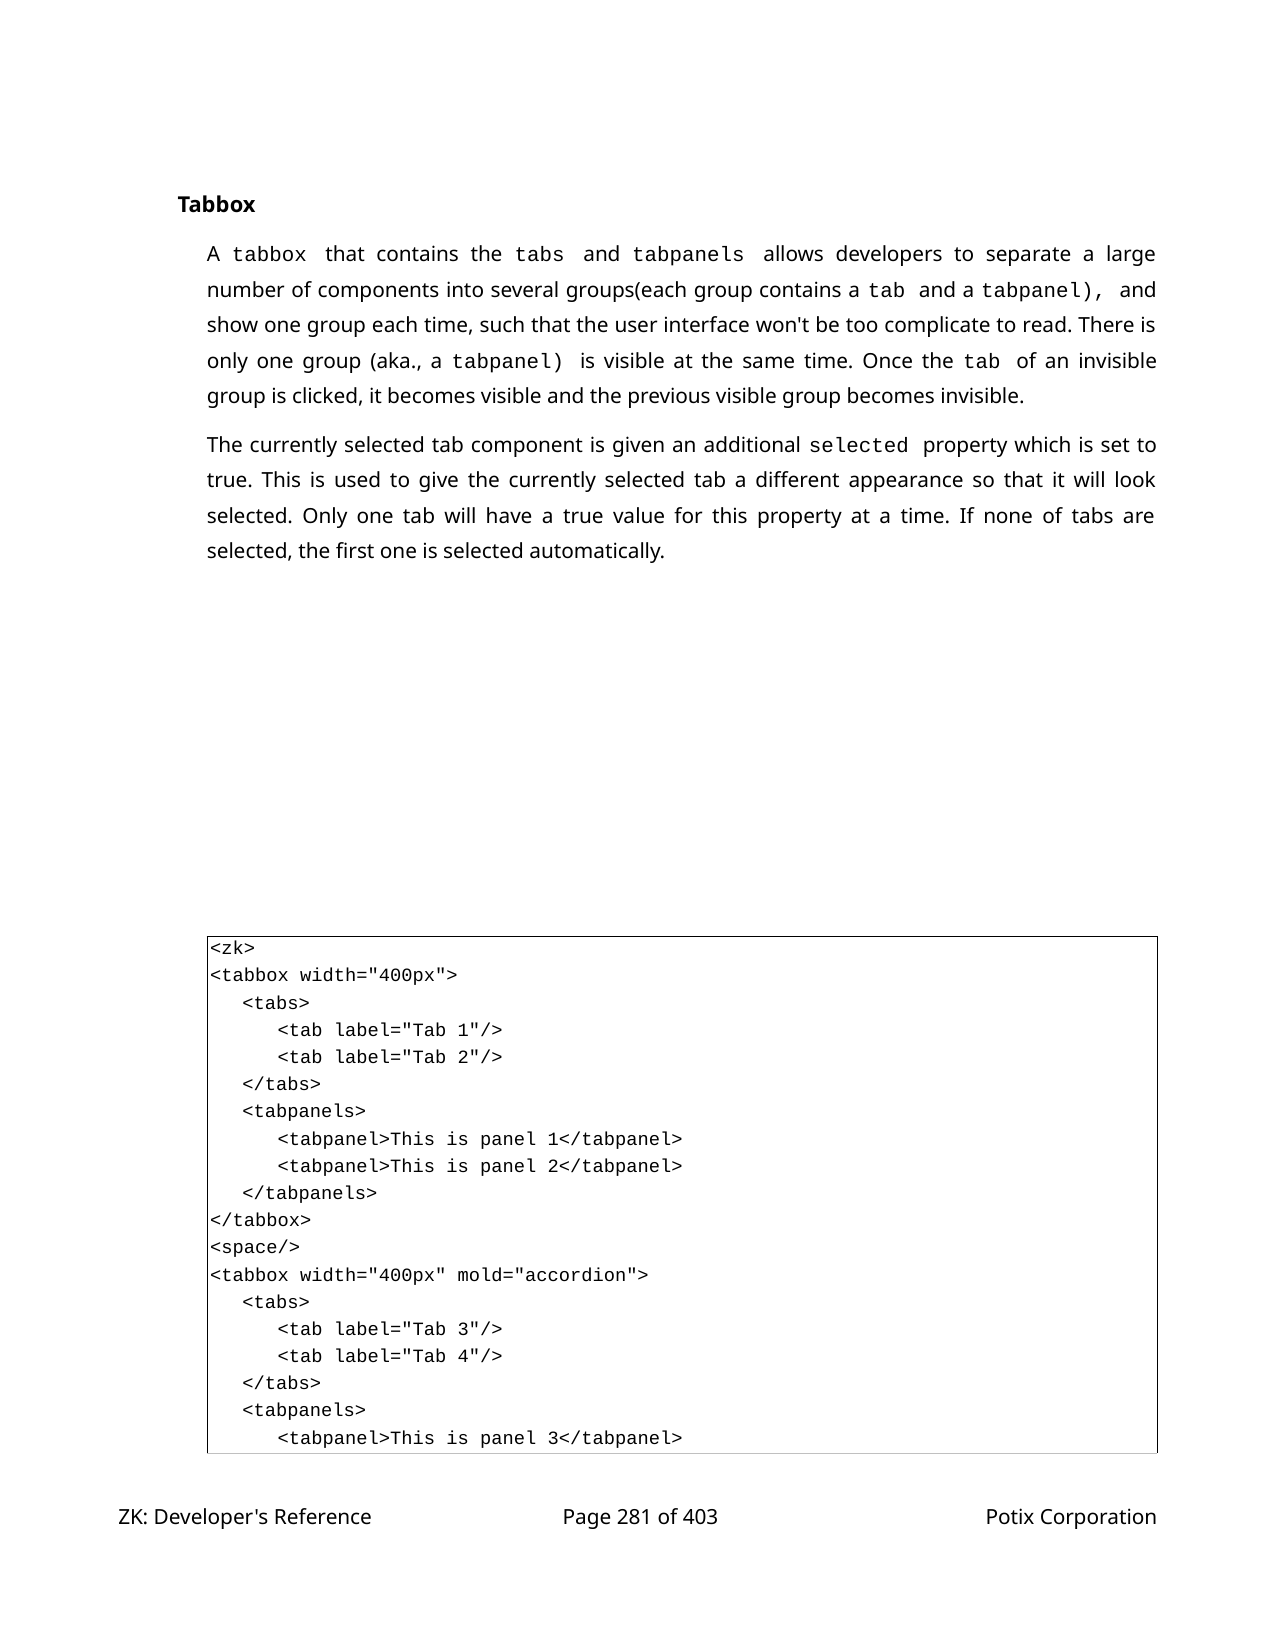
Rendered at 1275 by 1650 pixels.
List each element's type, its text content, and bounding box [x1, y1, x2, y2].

text <tab label="Tab 2"/> [208, 1045, 1157, 1069]
text <tab label="Tab 1"/> [208, 1018, 1157, 1042]
text <tabbox width="400px"> [208, 963, 1157, 988]
text <tabpanels> [208, 1398, 1157, 1423]
text <tabpanels> [208, 1099, 1157, 1123]
text <tab label="Tab 3"/> [208, 1317, 1157, 1341]
text </tabpanels> [208, 1181, 1157, 1205]
text <tab label="Tab 4"/> [208, 1344, 1157, 1368]
text <space/> [208, 1235, 1157, 1259]
text </tabs> [208, 1371, 1157, 1395]
text <tabpanel>This is panel 2</tabpanel> [208, 1154, 1157, 1178]
text The currently selected tab component is given an additional selected property which is set to true. This is used to give the currently selected tab a different appearance so that it will look selected. Only one tab will have a true value for this property at a time. If none of tabs are selected, the first one is selected automatically. [207, 430, 1157, 564]
text <tabs> [208, 1289, 1157, 1314]
text <tabpanel>This is panel 1</tabpanel> [208, 1126, 1157, 1151]
subtitle Tabbox [177, 189, 1157, 219]
text <tabs> [208, 991, 1157, 1015]
text <tabbox width="400px" mold="accordion"> [208, 1262, 1157, 1287]
text <zk> [208, 937, 1157, 960]
text </tabbox> [208, 1208, 1157, 1232]
text <tabpanel>This is panel 3</tabpanel> [208, 1426, 1157, 1453]
text </tabs> [208, 1072, 1157, 1096]
text A tabbox that contains the tabs and tabpanels allows developers to separate a large number of components into several groups(each group contains a tab and a tabpanel), and show one group each time, such that the user interface won't be too complicate to read. There is only one group (aka., a tabpanel) is visible at the same time. Once the tab of an invisible group is clicked, it becomes visible and the previous visible group becomes invisible. [207, 239, 1157, 409]
